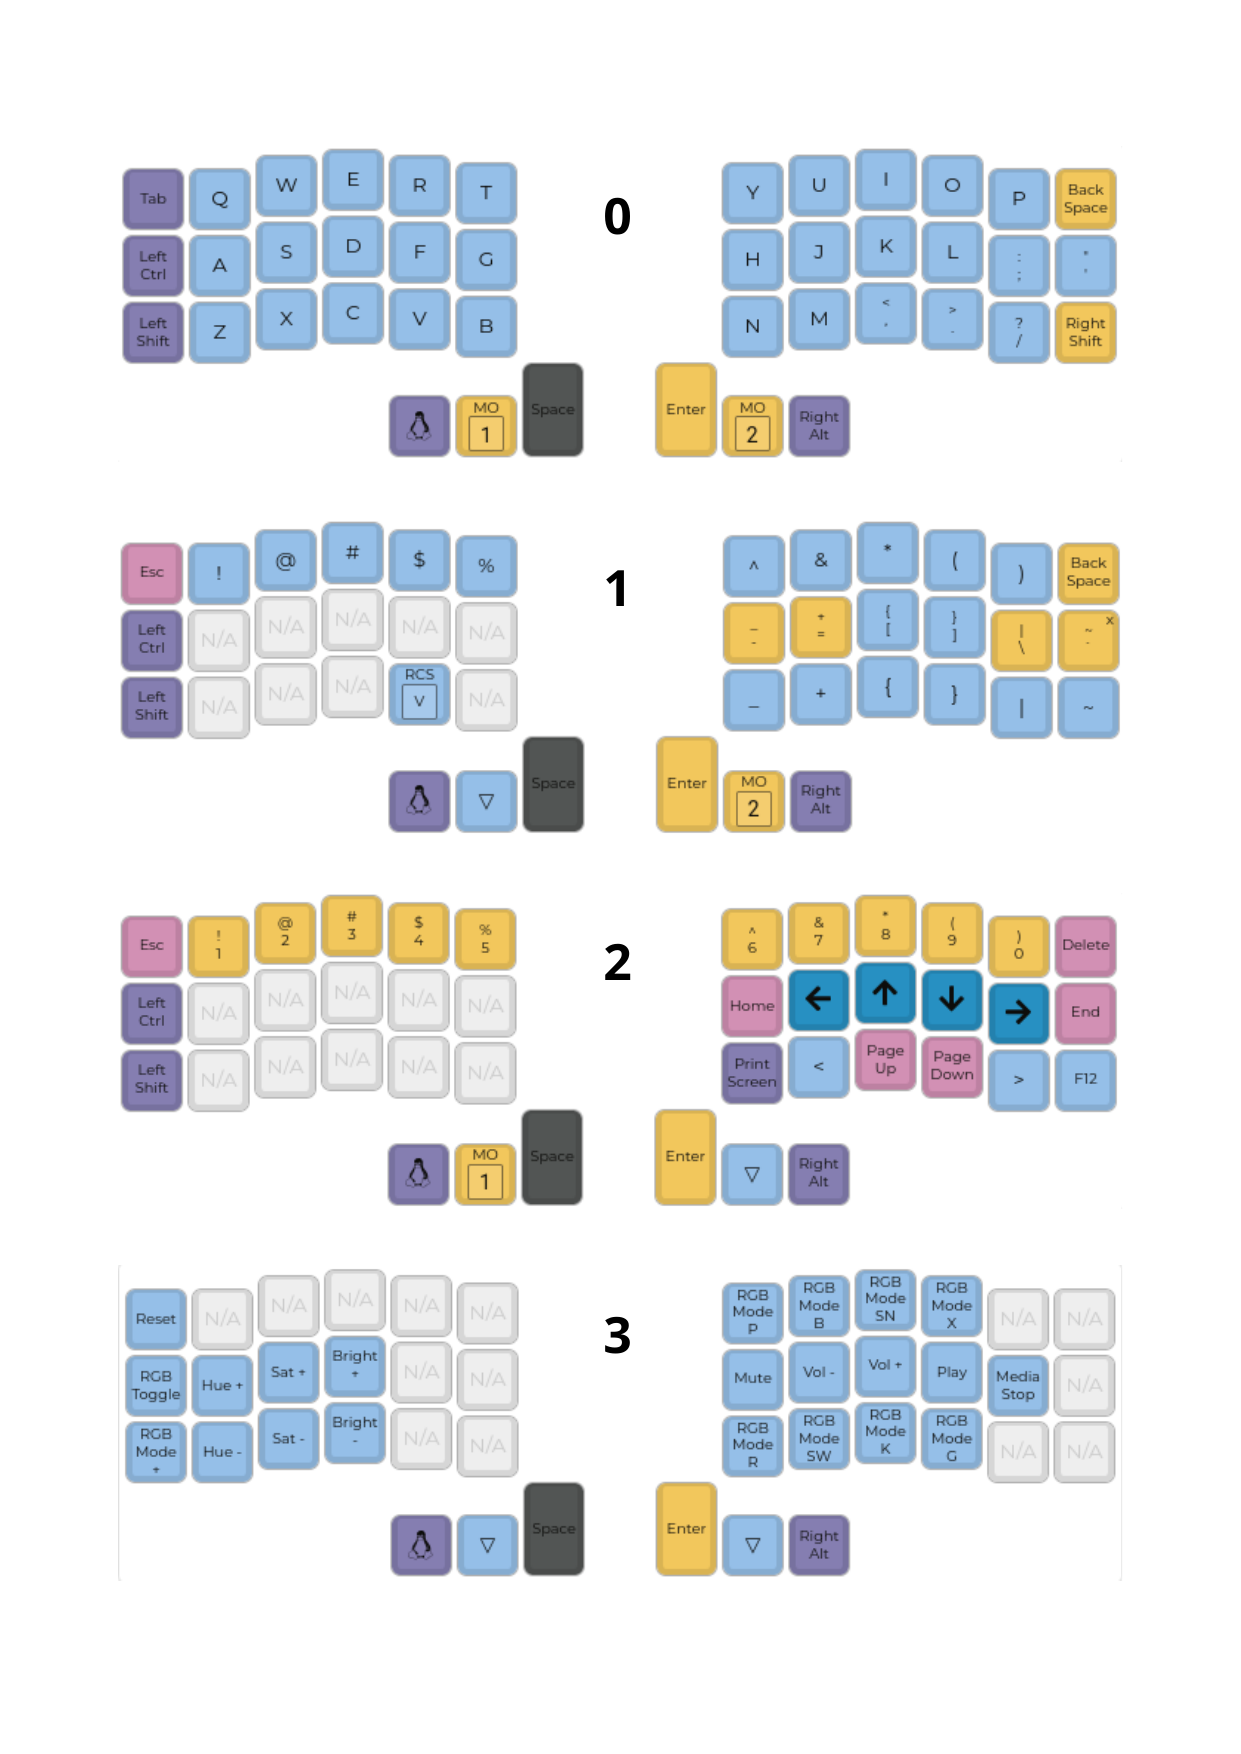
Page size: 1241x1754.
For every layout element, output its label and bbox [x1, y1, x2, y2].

picture [118, 519, 1123, 836]
picture [118, 893, 1123, 1209]
picture [118, 1265, 1123, 1581]
picture [118, 146, 1123, 462]
